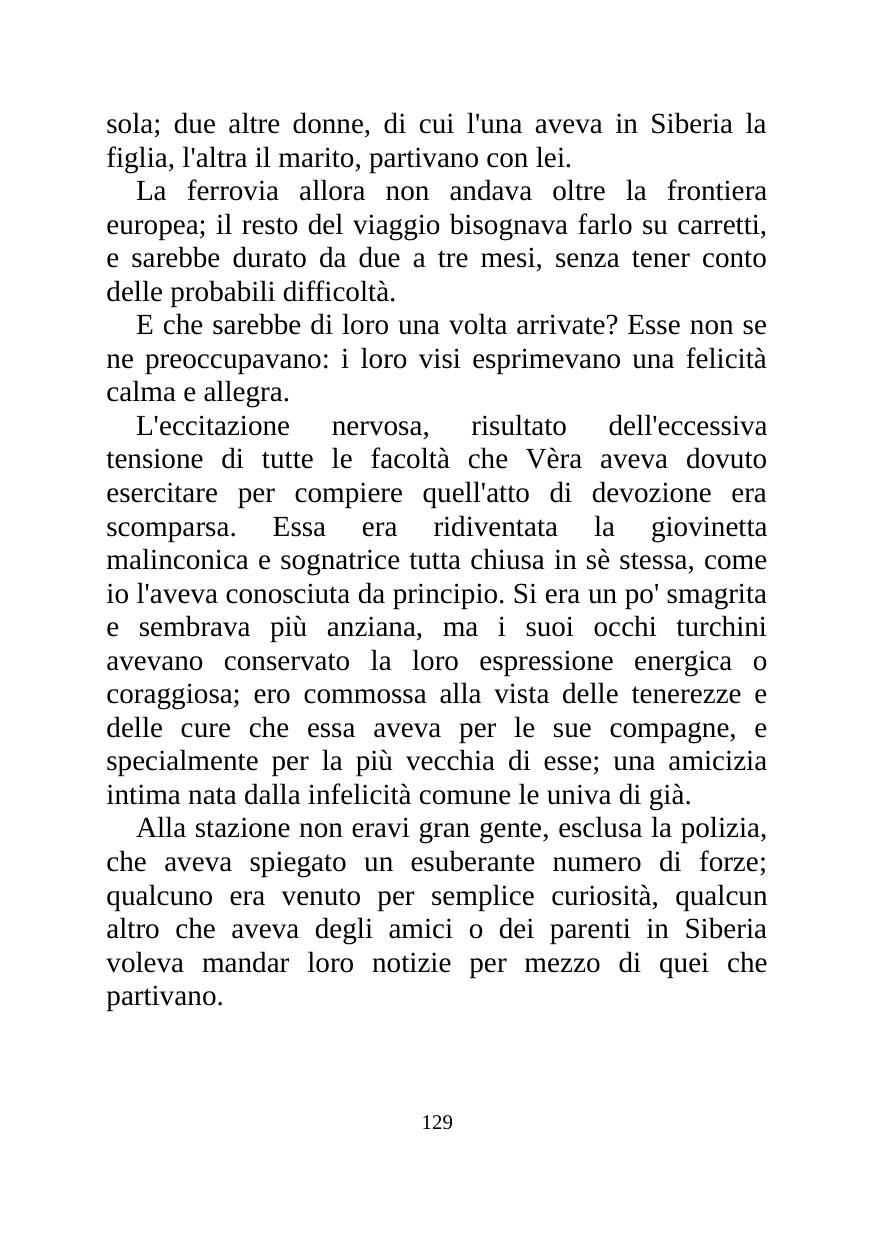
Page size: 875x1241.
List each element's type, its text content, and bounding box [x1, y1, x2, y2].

text La ferrovia allora non andava oltre la frontiera europea; il resto del viaggio bisognava farlo su carretti, e sarebbe durato da due a tre mesi, senza tener conto delle probabili difficoltà. [106, 173, 768, 307]
text sola; due altre donne, di cui l'una aveva in Siberia la figlia, l'altra il marito, partivano con lei. [106, 106, 768, 173]
text E che sarebbe di loro una volta arrivate? Esse non se ne preoccupavano: i loro visi esprimevano una felicità calma e allegra. [106, 307, 768, 408]
text L'eccitazione nervosa, risultato dell'eccessiva tensione di tutte le facoltà che Vèra aveva dovuto esercitare per compiere quell'atto di devozione era scomparsa. Essa era ridiventata la giovinetta malinconica e sognatrice tutta chiusa in sè stessa, come io l'aveva conosciuta da principio. Si era un po' smagrita e sembrava più anziana, ma i suoi occhi turchini avevano conservato la loro espressione energica o coraggiosa; ero commossa alla vista delle tenerezze e delle cure che essa aveva per le sue compagne, e specialmente per la più vecchia di esse; una amicizia intima nata dalla infelicità comune le univa di già. [106, 408, 768, 811]
text Alla stazione non eravi gran gente, esclusa la polizia, che aveva spiegato un esuberante numero di forze; qualcuno era venuto per semplice curiosità, qualcun altro che aveva degli amici o dei parenti in Siberia voleva mandar loro notizie per mezzo di quei che partivano. [106, 811, 768, 1012]
